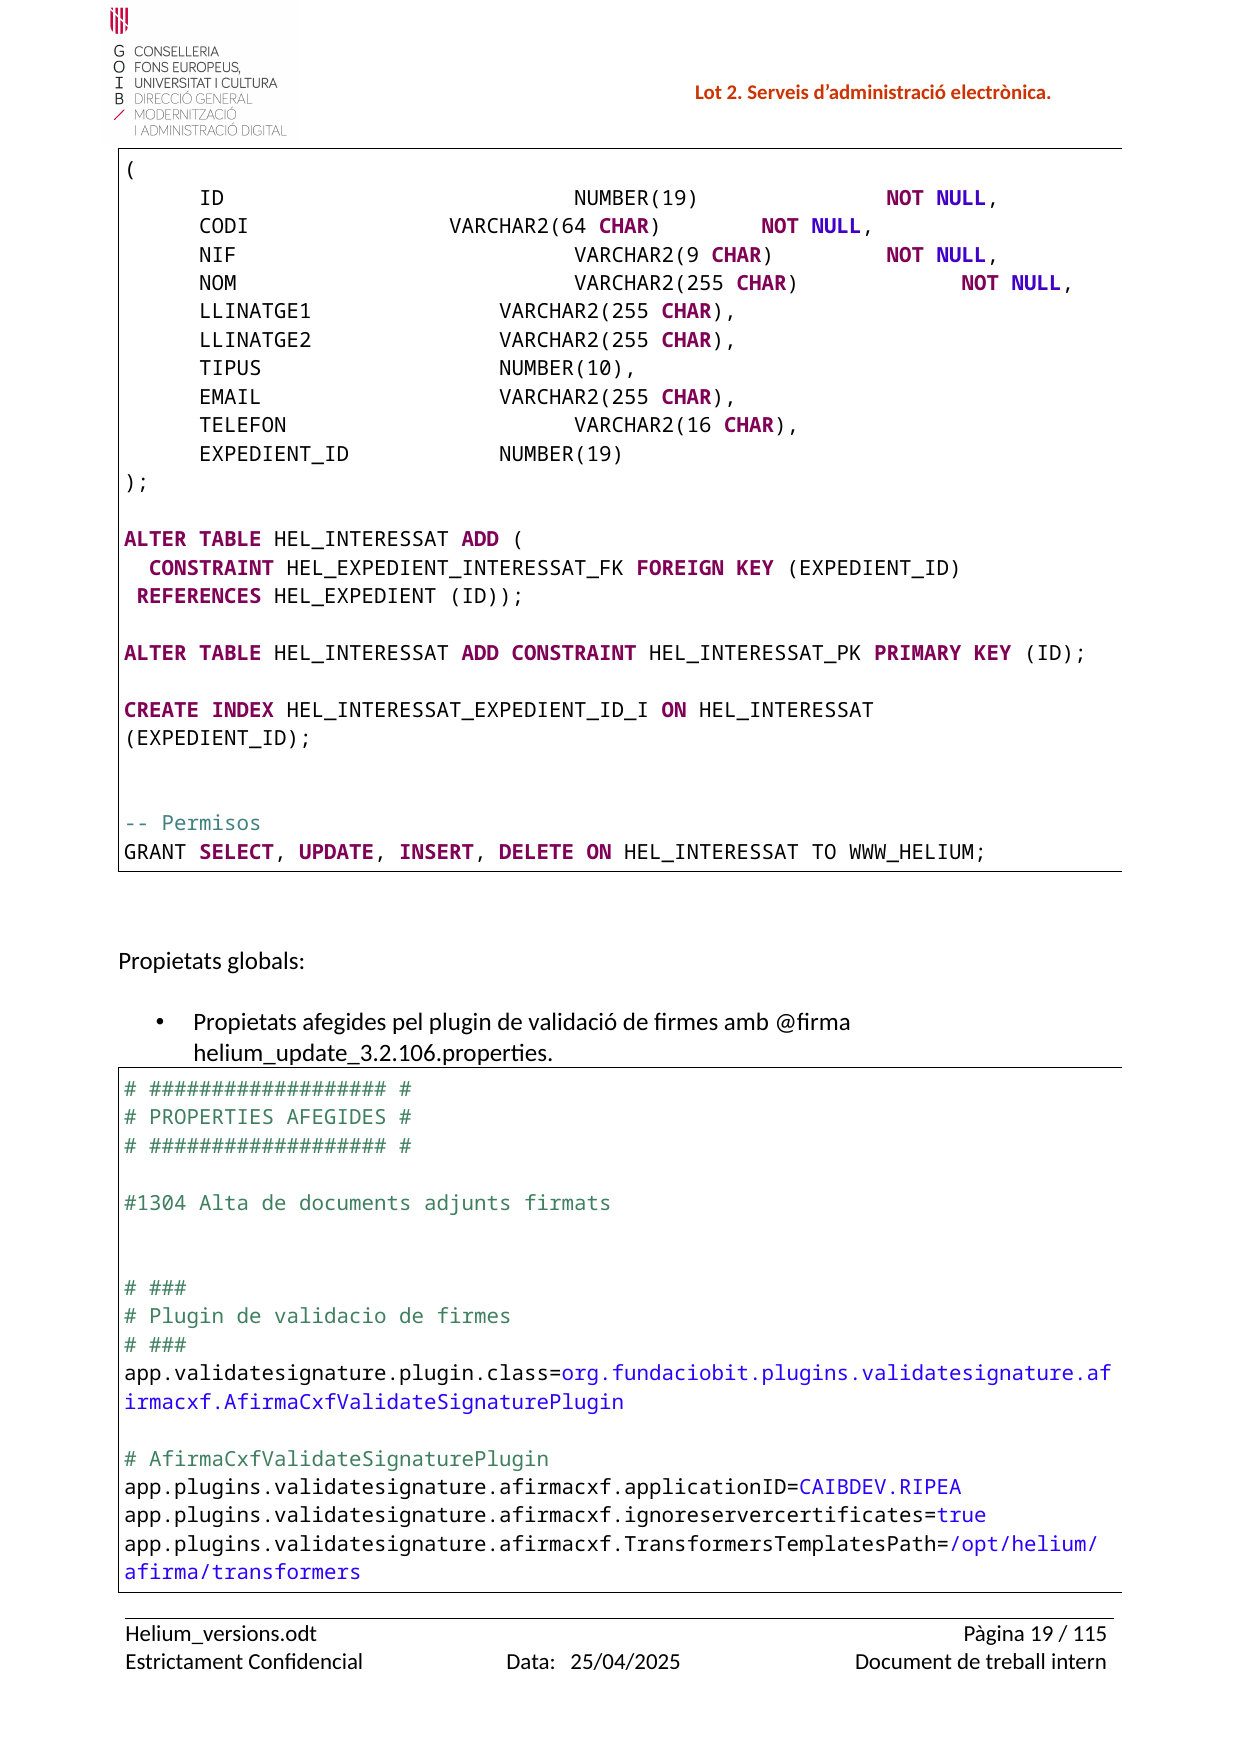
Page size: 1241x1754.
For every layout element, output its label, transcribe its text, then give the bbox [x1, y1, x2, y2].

table_header # ################### # # PROPERTIES AFEGIDES # # ################### # #1304 Alta de documents adjunts firmats # ### # Plugin de validacio de firmes # ### app.validatesignature.plugin.class=org.fundaciobit.plugins.validatesignature.afirmacxf.AfirmaCxfValidateSignaturePlugin # AfirmaCxfValidateSignaturePlugin app.plugins.validatesignature.afirmacxf.applicationID=CAIBDEV.RIPEA app.plugins.validatesignature.afirmacxf.ignoreservercertificates=true app.plugins.validatesignature.afirmacxf.TransformersTemplatesPath=/opt/helium/afirma/transformers [119, 1068, 1122, 1592]
list Propietats afegides pel plugin de validació de firmes amb @firma helium_update_3.2.106.properties. [156, 1006, 1122, 1067]
table_header ( ID NUMBER(19) NOT NULL, CODI VARCHAR2(64 CHAR) NOT NULL, NIF VARCHAR2(9 CHAR) NOT NULL, NOM VARCHAR2(255 CHAR) NOT NULL, LLINATGE1 VARCHAR2(255 CHAR), LLINATGE2 VARCHAR2(255 CHAR), TIPUS NUMBER(10), EMAIL VARCHAR2(255 CHAR), TELEFON VARCHAR2(16 CHAR), EXPEDIENT_ID NUMBER(19) ); ALTER TABLE HEL_INTERESSAT ADD ( CONSTRAINT HEL_EXPEDIENT_INTERESSAT_FK FOREIGN KEY (EXPEDIENT_ID) REFERENCES HEL_EXPEDIENT (ID)); ALTER TABLE HEL_INTERESSAT ADD CONSTRAINT HEL_INTERESSAT_PK PRIMARY KEY (ID); CREATE INDEX HEL_INTERESSAT_EXPEDIENT_ID_I ON HEL_INTERESSAT (EXPEDIENT_ID); -- Permisos GRANT SELECT, UPDATE, INSERT, DELETE ON HEL_INTERESSAT TO WWW_HELIUM; [119, 149, 1122, 871]
picture [100, 0, 297, 144]
text Propietats globals: [118, 945, 1122, 976]
